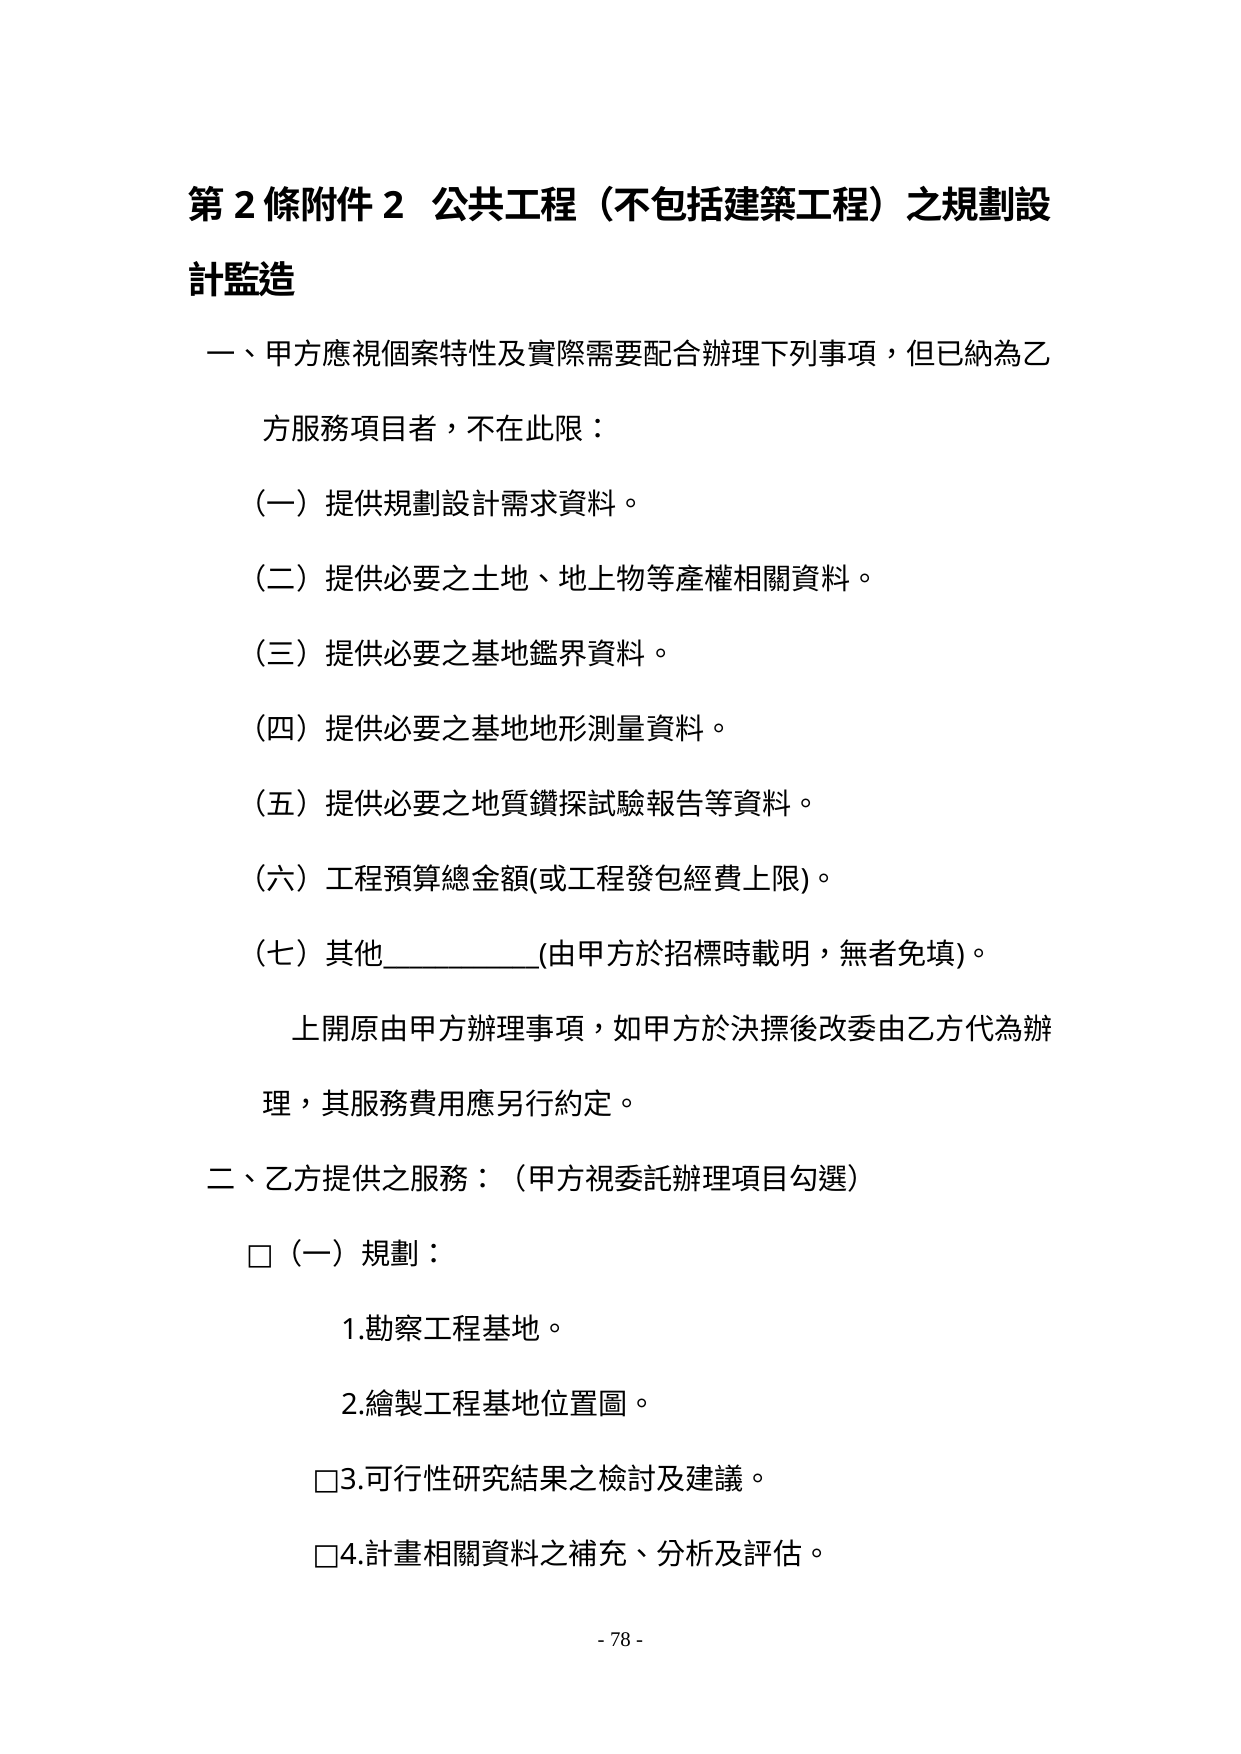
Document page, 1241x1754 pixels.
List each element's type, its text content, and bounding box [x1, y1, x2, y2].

text 上開原由甲方辦理事項，如甲方於決摽後改委由乙方代為辦理，其服務費用應另行約定。 [262, 989, 1053, 1139]
text （一）提供規劃設計需求資料。 [237, 464, 1053, 539]
text （三）提供必要之基地鑑界資料。 [237, 614, 1053, 689]
text 1.勘察工程基地。 [341, 1289, 1053, 1364]
text （五）提供必要之地質鑽探試驗報告等資料。 [237, 764, 1053, 839]
text □4.計畫相關資料之補充、分析及評估。 [312, 1514, 1053, 1589]
text （六）工程預算總金額(或工程發包經費上限)。 [237, 839, 1053, 914]
text 第2條附件2 公共工程（不包括建築工程）之規劃設計監造 [187, 164, 1053, 314]
text 一、甲方應視個案特性及實際需要配合辦理下列事項，但已納為乙方服務項目者，不在此限： [206, 314, 1053, 464]
text （七）其他____________(由甲方於招標時載明，無者免填)。 [237, 914, 1053, 989]
text 2.繪製工程基地位置圖。 [341, 1364, 1053, 1439]
text □3.可行性研究結果之檢討及建議。 [312, 1439, 1053, 1514]
text 二、乙方提供之服務：（甲方視委託辦理項目勾選） [206, 1139, 1053, 1214]
text （二）提供必要之土地、地上物等產權相關資料。 [237, 539, 1053, 614]
text （四）提供必要之基地地形測量資料。 [237, 689, 1053, 764]
text □（一）規劃： [187, 1214, 1053, 1289]
